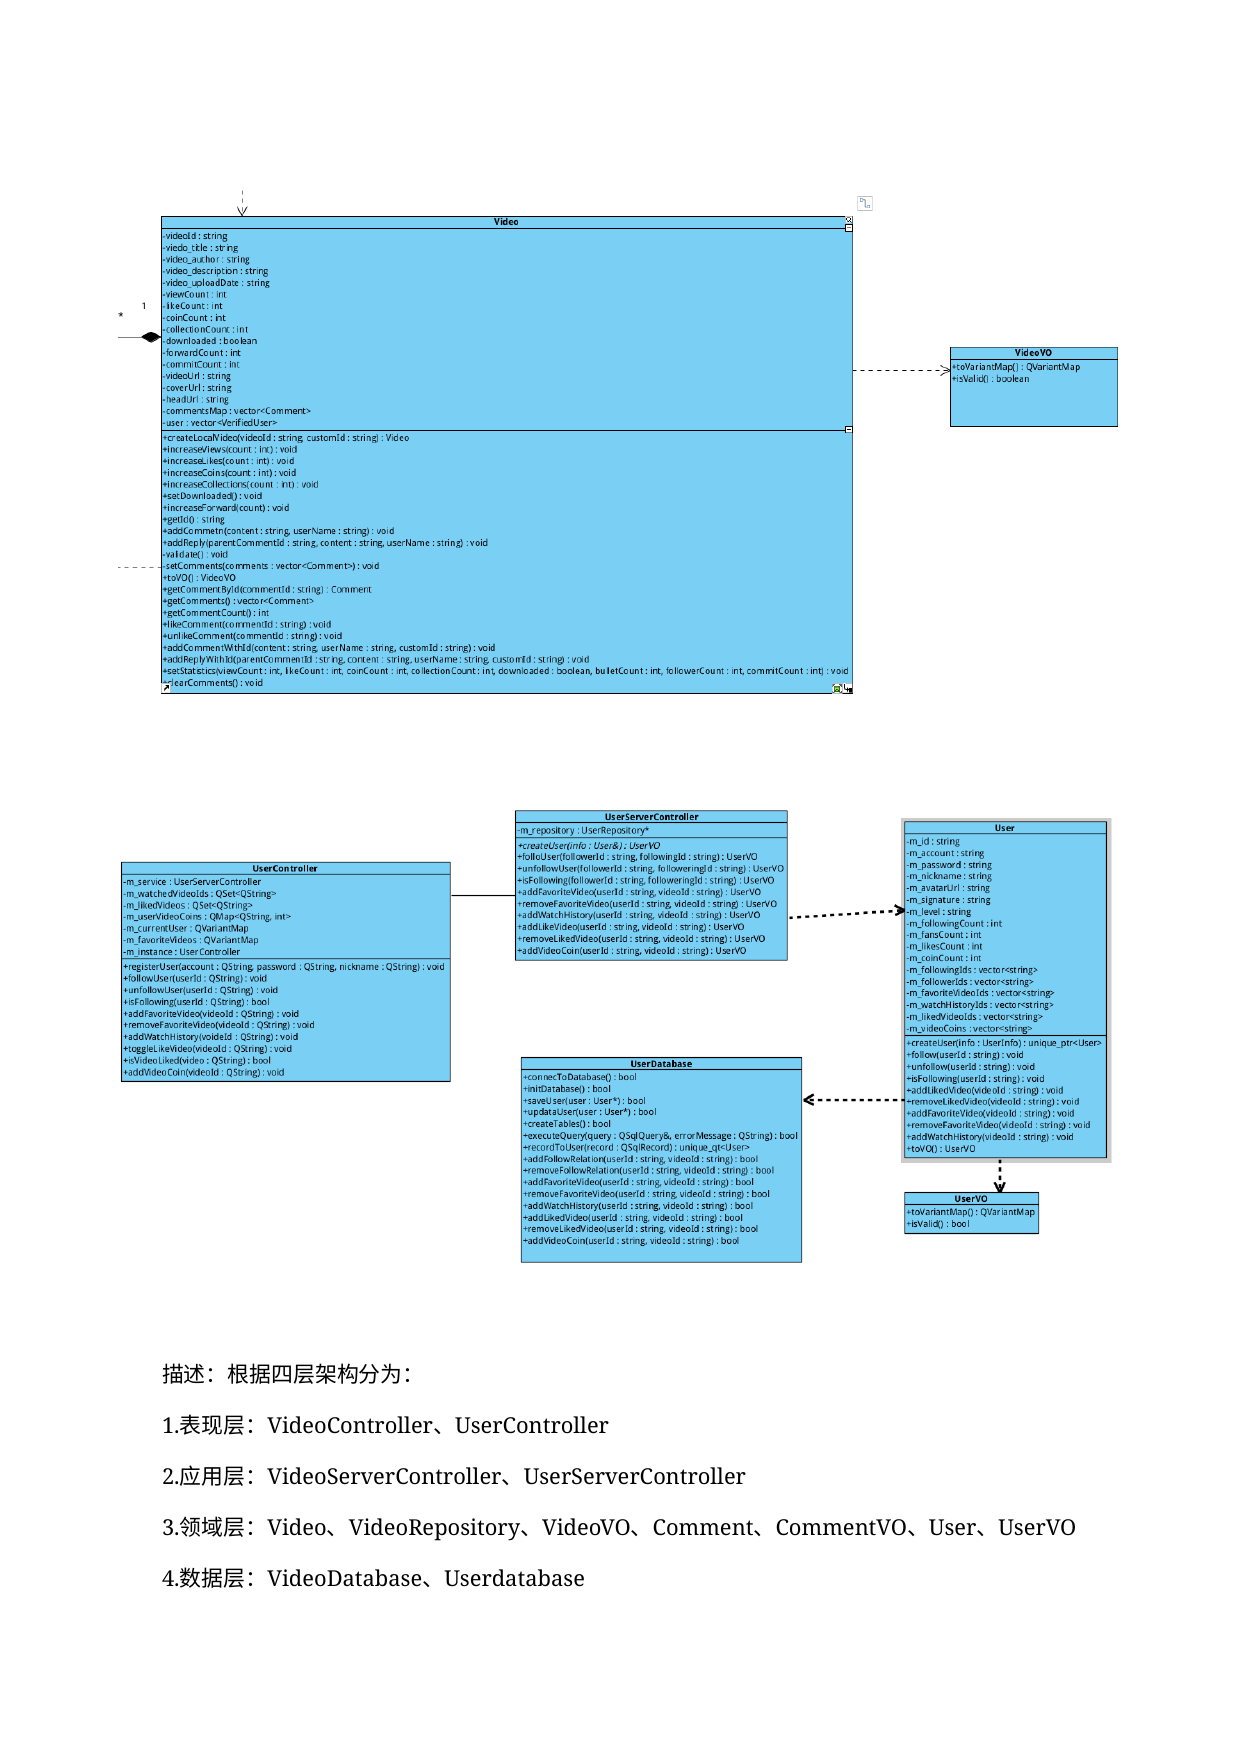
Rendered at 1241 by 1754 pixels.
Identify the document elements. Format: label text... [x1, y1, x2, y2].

text 描述：根据四层架构分为： [118, 1357, 1122, 1389]
text 3.领域层：Video、VideoRepository、VideoVO、Comment、CommentVO、User、UserVO [118, 1510, 1122, 1542]
text 2.应用层：VideoServerController、UserServerController [118, 1459, 1122, 1491]
text 4.数据层：VideoDatabase、Userdatabase [118, 1561, 1122, 1593]
picture [118, 776, 1123, 1283]
text 1.表现层：VideoController、UserController [118, 1408, 1122, 1440]
picture [118, 187, 1123, 743]
